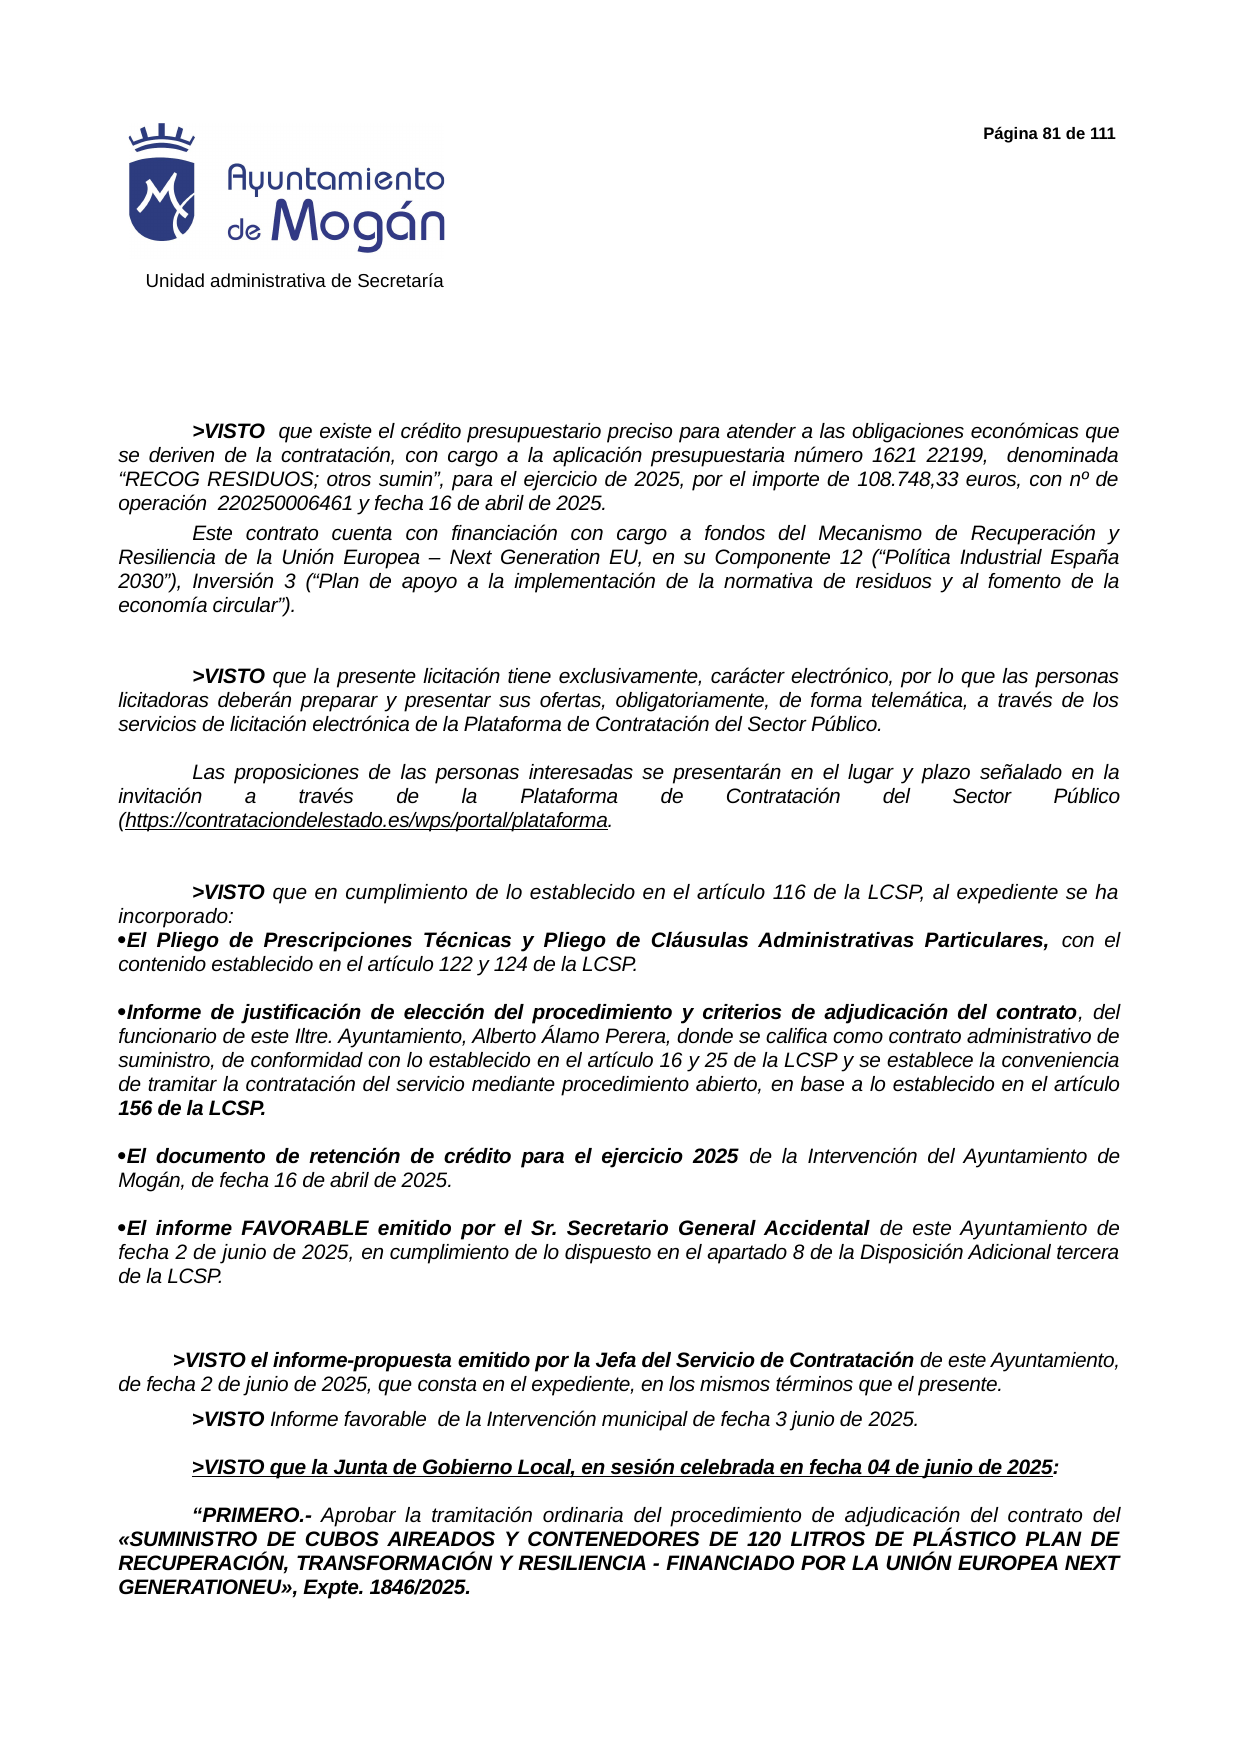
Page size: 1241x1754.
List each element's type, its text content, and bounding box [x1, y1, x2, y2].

list El Pliego de Prescripciones Técnicas y Pliego de Cláusulas Administrativas Particulares, con el contenido establecido en el artículo 122 y 124 de la LCSP. [118, 928, 1122, 976]
list El informe FAVORABLE emitido por el Sr. Secretario General Accidental de este Ayuntamiento de fecha 2 de junio de 2025, en cumplimiento de lo dispuesto en el apartado 8 de la Disposición Adicional tercera de la LCSP. [118, 1216, 1122, 1288]
text >VISTO que la Junta de Gobierno Local, en sesión celebrada en fecha 04 de junio de 2025: [118, 1455, 1122, 1479]
list El documento de retención de crédito para el ejercicio 2025 de la Intervención del Ayuntamiento de Mogán, de fecha 16 de abril de 2025. [118, 1144, 1122, 1192]
text >VISTO el informe-propuesta emitido por la Jefa del Servicio de Contratación de este Ayuntamiento, de fecha 2 de junio de 2025, que consta en el expediente, en los mismos términos que el presente. [118, 1347, 1122, 1395]
text Las proposiciones de las personas interesadas se presentarán en el lugar y plazo señalado en la invitación a través de la Plataforma de Contratación del Sector Público (https://contrataciondelestado.es/wps/portal/plataforma. [118, 760, 1122, 832]
text >VISTO que la presente licitación tiene exclusivamente, carácter electrónico, por lo que las personas licitadoras deberán preparar y presentar sus ofertas, obligatoriamente, de forma telemática, a través de los servicios de licitación electrónica de la Plataforma de Contratación del Sector Público. [118, 664, 1122, 736]
text >VISTO que existe el crédito presupuestario preciso para atender a las obligaciones económicas que se deriven de la contratación, con cargo a la aplicación presupuestaria número 1621 22199, denominada “RECOG RESIDUOS; otros sumin”, para el ejercicio de 2025, por el importe de 108.748,33 euros, con nº de operación 220250006461 y fecha 16 de abril de 2025. [118, 418, 1122, 514]
text >VISTO Informe favorable de la Intervención municipal de fecha 3 junio de 2025. [118, 1407, 1122, 1431]
text >VISTO que en cumplimiento de lo establecido en el artículo 116 de la LCSP, al expediente se ha incorporado: [118, 880, 1122, 928]
text Este contrato cuenta con financiación con cargo a fondos del Mecanismo de Recuperación y Resiliencia de la Unión Europea – Next Generation EU, en su Componente 12 (“Política Industrial España 2030”), Inversión 3 (“Plan de apoyo a la implementación de la normativa de residuos y al fomento de la economía circular”). [118, 521, 1122, 616]
list Informe de justificación de elección del procedimiento y criterios de adjudicación del contrato, del funcionario de este Iltre. Ayuntamiento, Alberto Álamo Perera, donde se califica como contrato administrativo de suministro, de conformidad con lo establecido en el artículo 16 y 25 de la LCSP y se establece la conveniencia de tramitar la contratación del servicio mediante procedimiento abierto, en base a lo establecido en el artículo 156 de la LCSP. [118, 1000, 1122, 1120]
picture [128, 123, 445, 259]
text “PRIMERO.- Aprobar la tramitación ordinaria del procedimiento de adjudicación del contrato del «SUMINISTRO DE CUBOS AIREADOS Y CONTENEDORES DE 120 LITROS DE PLÁSTICO PLAN DE RECUPERACIÓN, TRANSFORMACIÓN Y RESILIENCIA - FINANCIADO POR LA UNIÓN EUROPEA NEXT GENERATIONEU», Expte. 1846/2025. [118, 1503, 1122, 1599]
